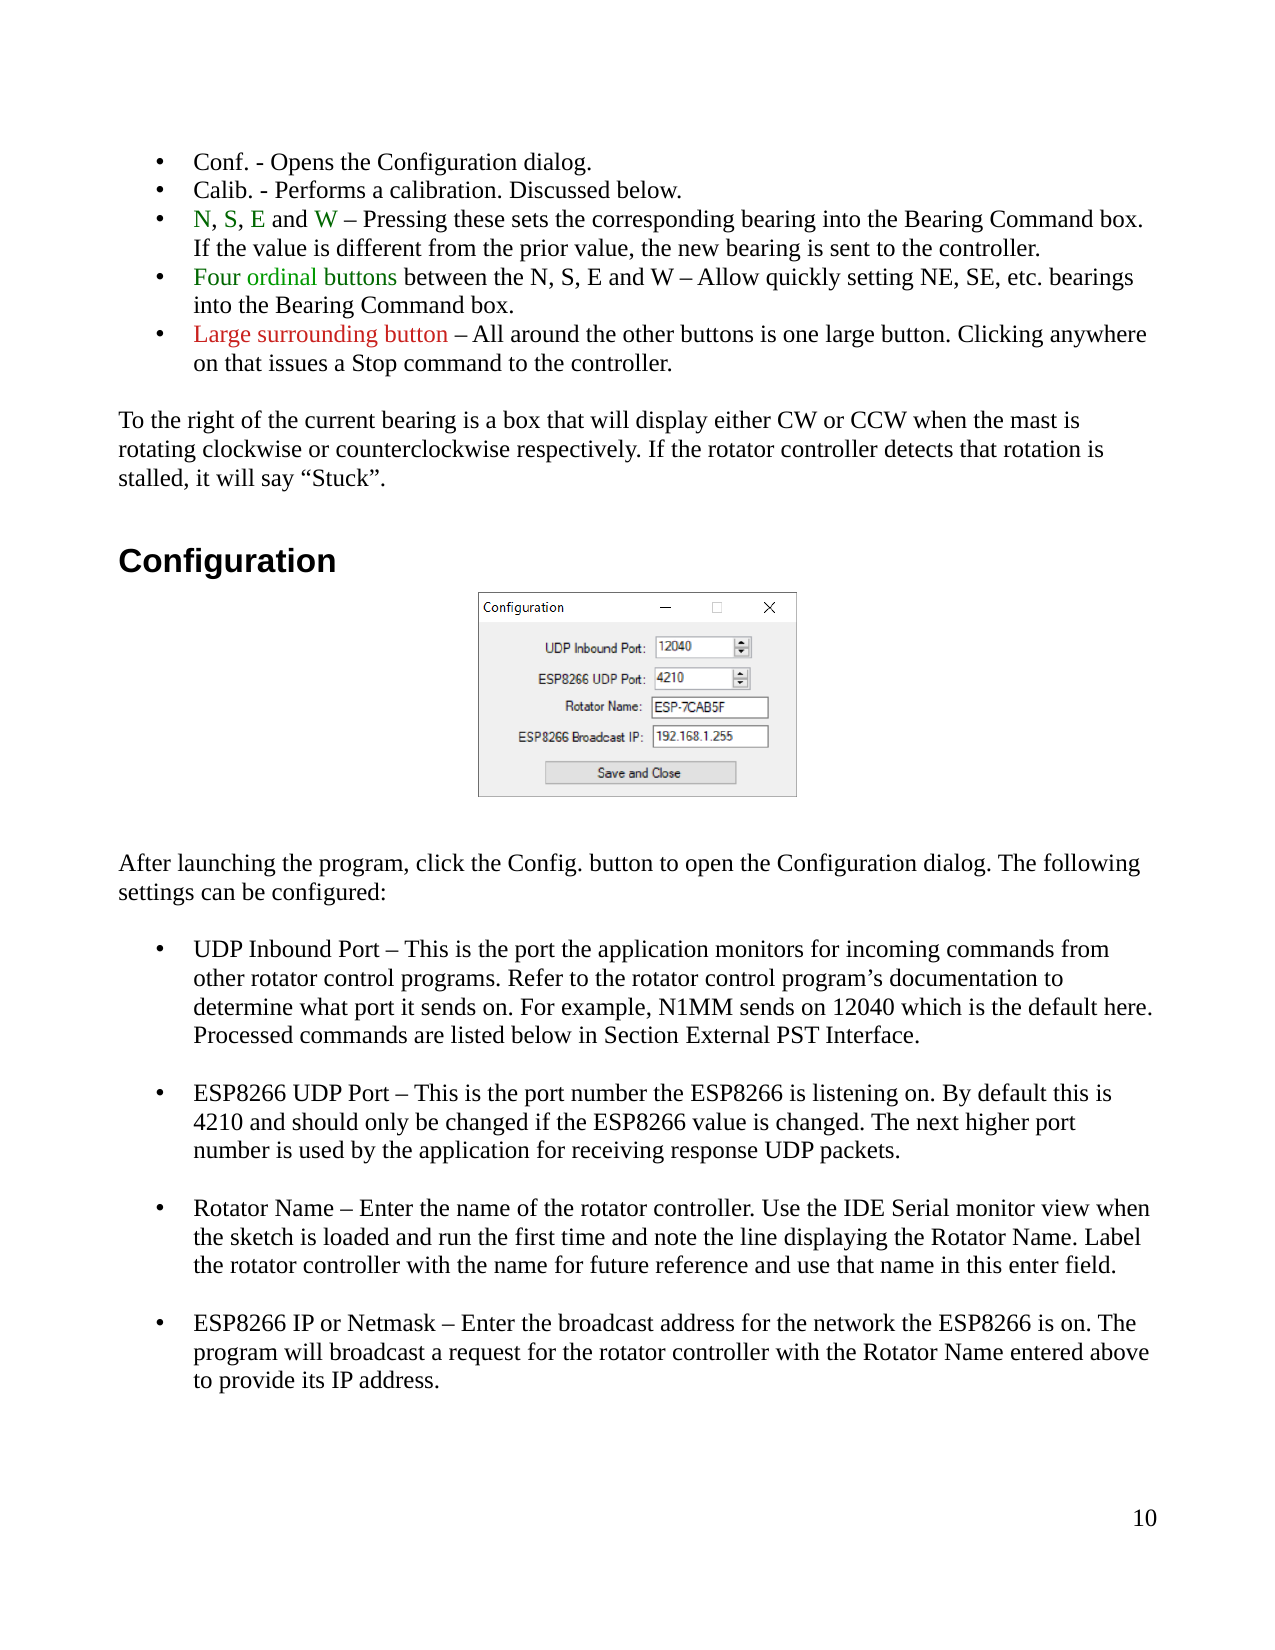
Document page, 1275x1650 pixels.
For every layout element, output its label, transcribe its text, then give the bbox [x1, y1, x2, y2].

list ESP8266 IP or Netmask – Enter the broadcast address for the network the ESP8266 is on. The program will broadcast a request for the rotator controller with the Rotator Name entered above to provide its IP address. [156, 1308, 1157, 1423]
list ESP8266 UDP Port – This is the port number the ESP8266 is listening on. By default this is 4210 and should only be changed if the ESP8266 value is changed. The next higher port number is used by the application for receiving response UDP packets. [156, 1078, 1157, 1164]
list Large surrounding button – All around the other buttons is one large button. Clicking anywhere on that issues a Stop command to the controller. [156, 319, 1157, 377]
text After launching the program, click the Config. button to open the Configuration dialog. The following settings can be configured: [118, 848, 1157, 906]
list Calib. - Performs a calibration. Discussed below. [156, 176, 1157, 204]
text To the right of the current bearing is a box that will display either CW or CCW when the mast is rotating clockwise or counterclockwise respectively. If the rotator controller detects that rotation is stalled, it will say “Stuck”. [118, 406, 1157, 492]
list Conf. - Opens the Configuration dialog. [156, 147, 1157, 176]
list UDP Inbound Port – This is the port the application monitors for incoming commands from other rotator control programs. Refer to the rotator control program’s documentation to determine what port it sends on. For example, N1MM sends on 12040 which is the default here. Processed commands are listed below in Section External PST Interface. [156, 934, 1157, 1049]
list N, S, E and W – Pressing these sets the corresponding bearing into the Bearing Command box. If the value is different from the prior value, the new bearing is sent to the controller. [156, 204, 1157, 262]
subtitle Configuration [118, 541, 1157, 580]
picture [478, 592, 797, 797]
list Four ordinal buttons between the N, S, E and W – Allow quickly setting NE, SE, etc. bearings into the Bearing Command box. [156, 262, 1157, 319]
list Rotator Name – Enter the name of the rotator controller. Use the IDE Serial monitor view when the sketch is loaded and run the first time and note the line displaying the Rotator Name. Label the rotator controller with the name for future reference and use that name in this enter field. [156, 1193, 1157, 1279]
